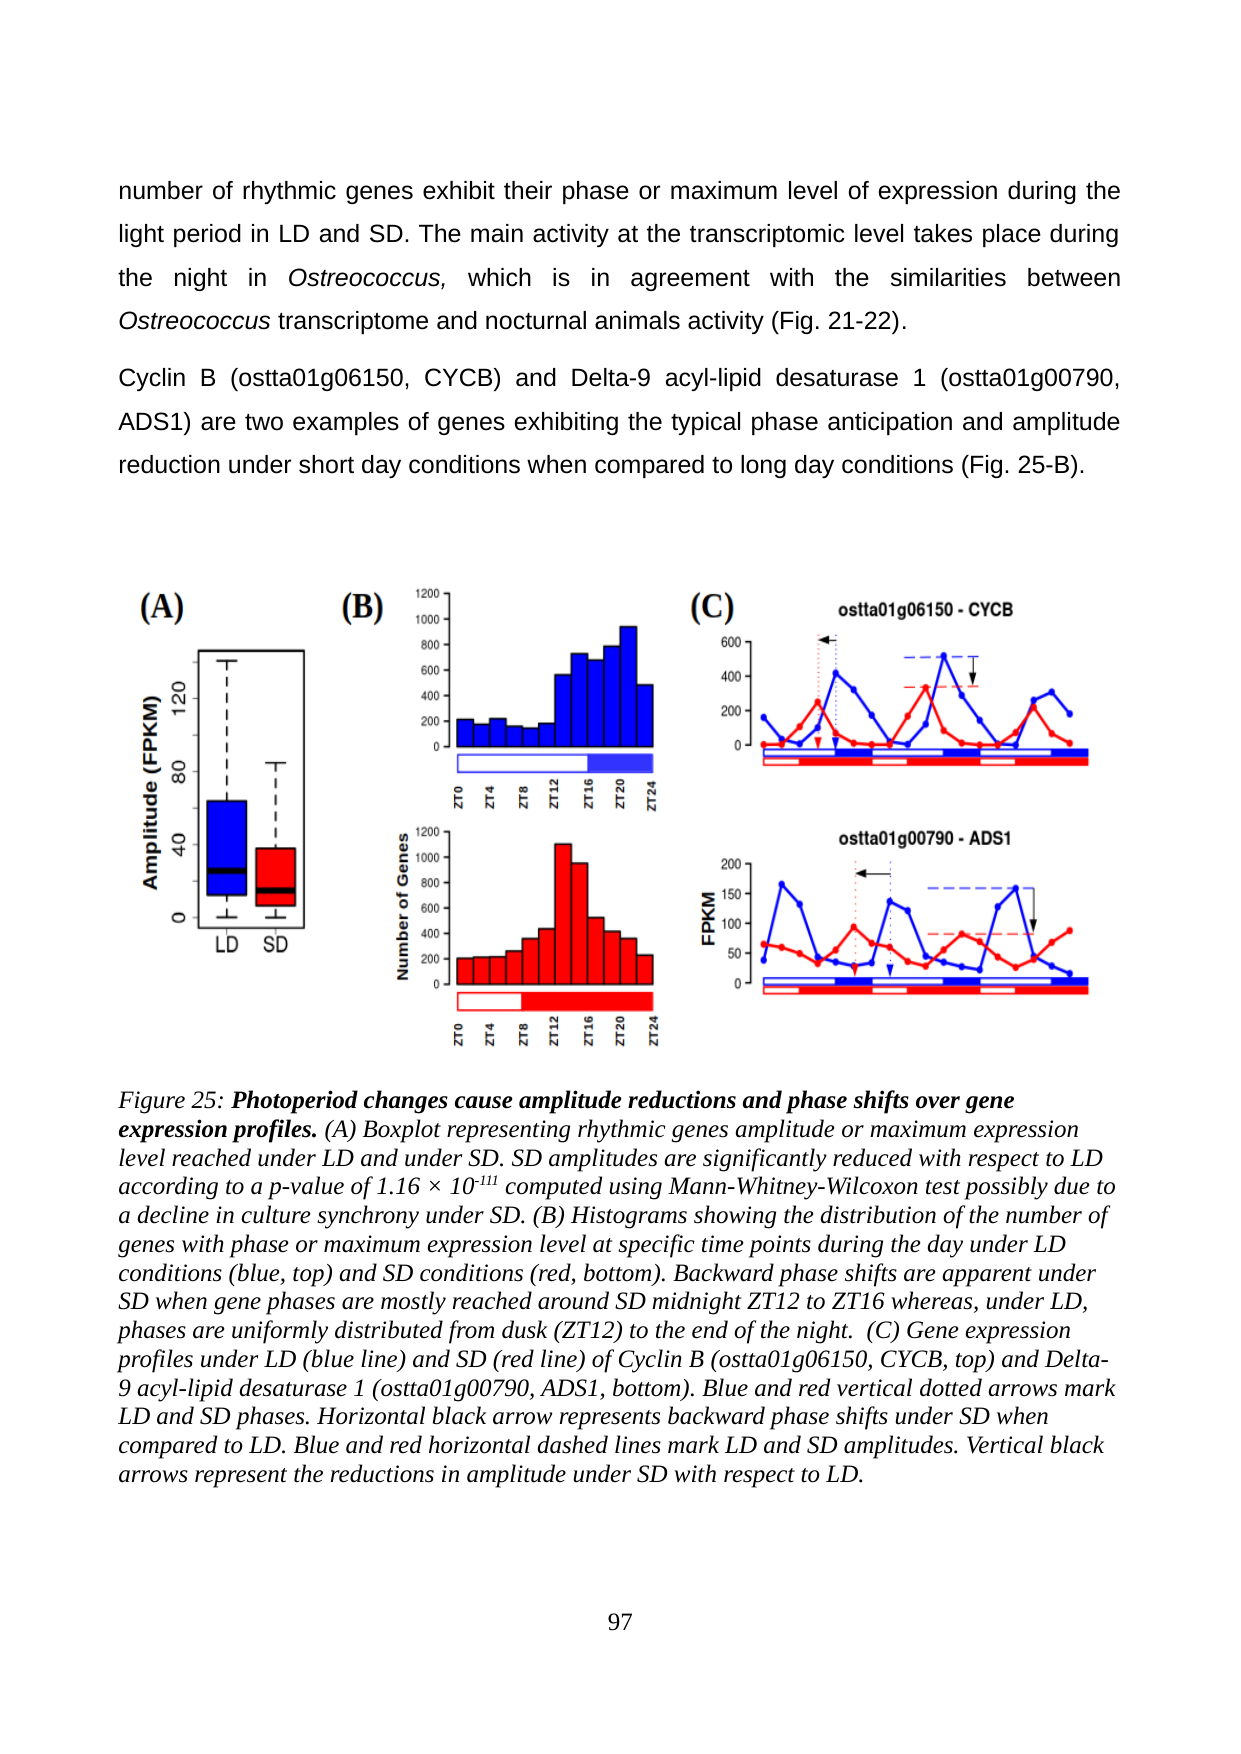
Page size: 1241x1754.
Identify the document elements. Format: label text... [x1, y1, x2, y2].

text Figure 25: Photoperiod changes cause amplitude reductions and phase shifts over gene expression profiles. (A) Boxplot representing rhythmic genes amplitude or maximum expression level reached under LD and under SD. SD amplitudes are significantly reduced with respect to LD according to a p-value of 1.16 × 10-111 computed using Mann-Whitney-Wilcoxon test possibly due to a decline in culture synchrony under SD. (B) Histograms showing the distribution of the number of genes with phase or maximum expression level at specific time points during the day under LD conditions (blue, top) and SD conditions (red, bottom). Backward phase shifts are apparent under SD when gene phases are mostly reached around SD midnight ZT12 to ZT16 whereas, under LD, phases are uniformly distributed from dusk (ZT12) to the end of the night. (C) Gene expression profiles under LD (blue line) and SD (red line) of Cyclin B (ostta01g06150, CYCB, top) and Delta-9 acyl-lipid desaturase 1 (ostta01g00790, ADS1, bottom). Blue and red vertical dotted arrows mark LD and SD phases. Horizontal black arrow represents backward phase shifts under SD when compared to LD. Blue and red horizontal dashed lines mark LD and SD amplitudes. Vertical black arrows represent the reductions in amplitude under SD with respect to LD. [118, 1086, 1122, 1488]
picture [98, 563, 1143, 1086]
text Cyclin B (ostta01g06150, CYCB) and Delta-9 acyl-lipid desaturase 1 (ostta01g00790, ADS1) are two examples of genes exhibiting the typical phase anticipation and amplitude reduction under short day conditions when compared to long day conditions (Fig. 25-B). [118, 363, 1122, 478]
text number of rhythmic genes exhibit their phase or maximum level of expression during the light period in LD and SD. The main activity at the transcriptomic level takes place during the night in Ostreococcus, which is in agreement with the similarities between Ostreococcus transcriptome and nocturnal animals activity (Fig. 21-22). [118, 176, 1122, 334]
